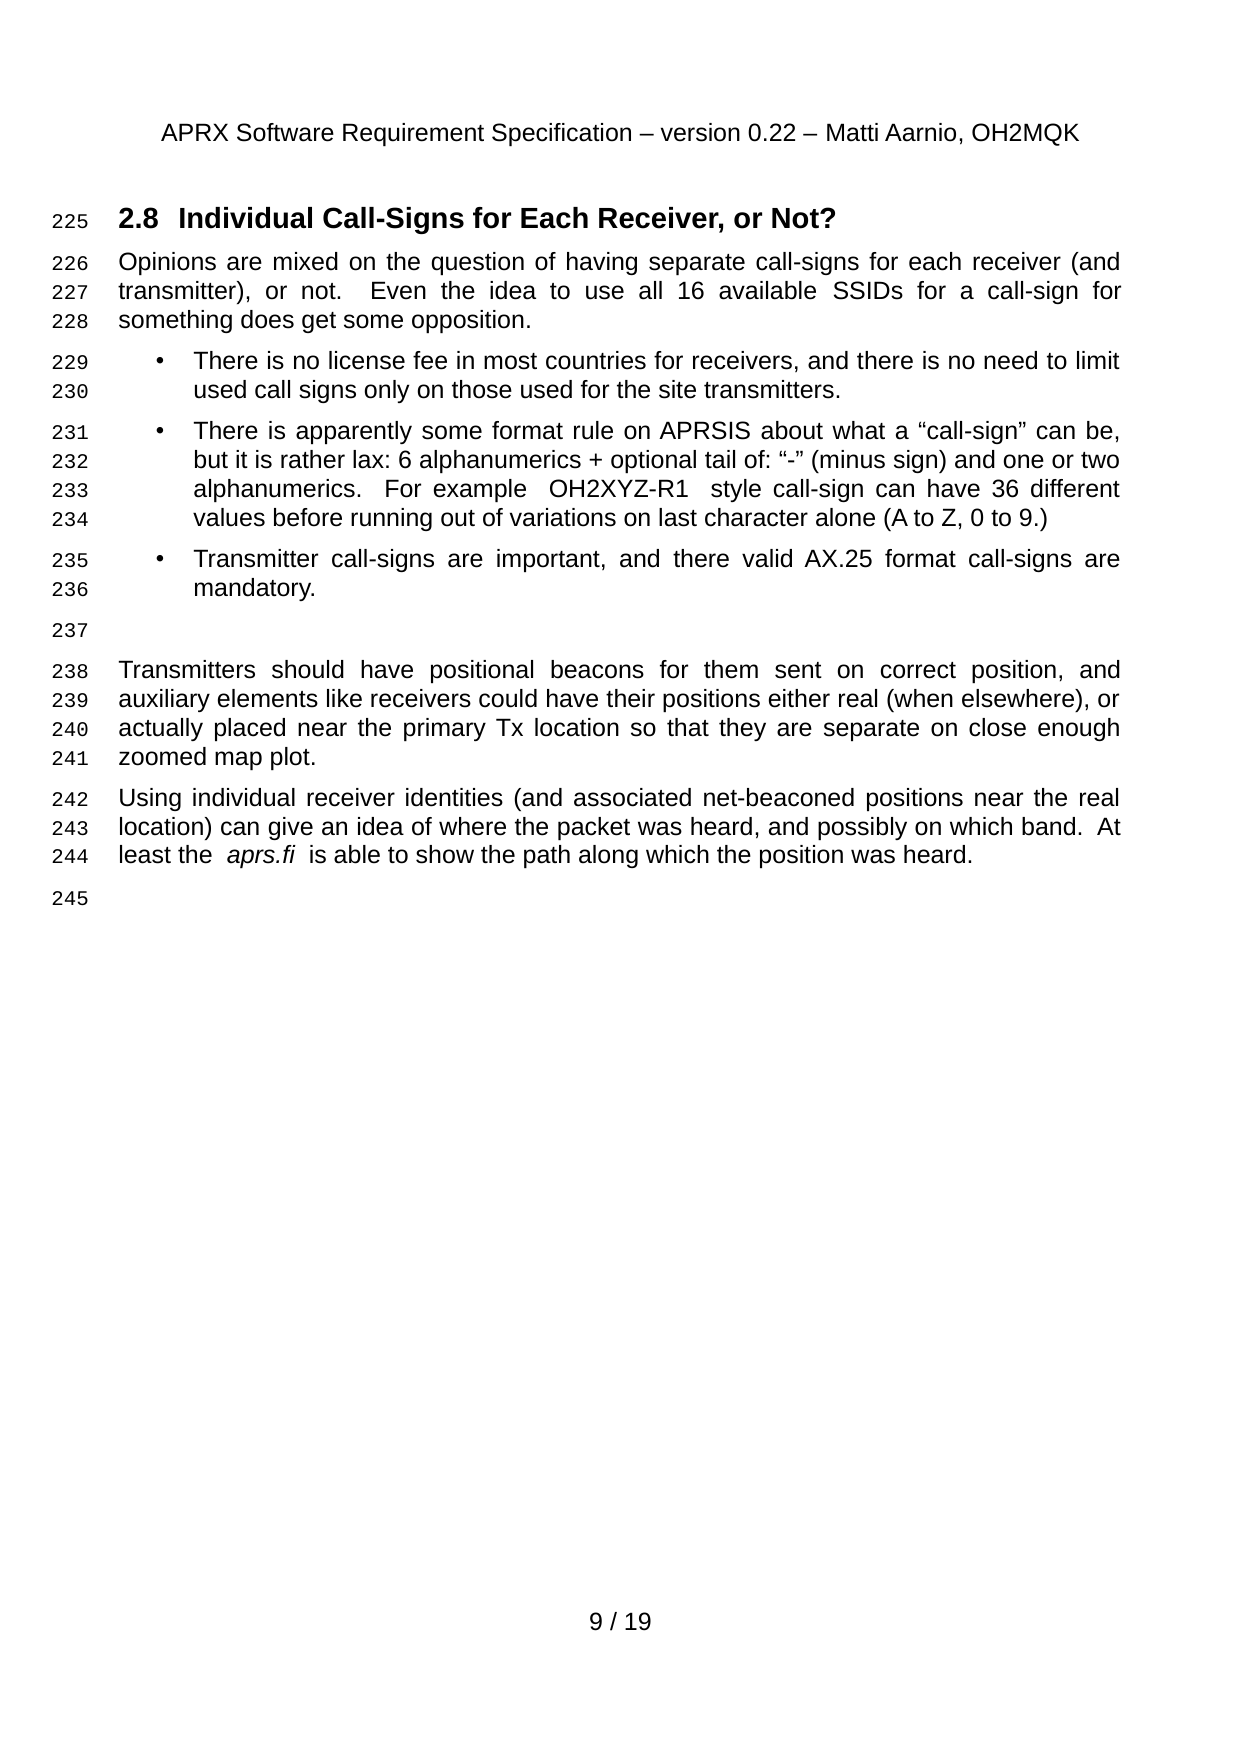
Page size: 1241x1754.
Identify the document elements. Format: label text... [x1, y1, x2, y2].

list There is no license fee in most countries for receivers, and there is no need to limit used call signs only on those used for the site transmitters. [156, 346, 1122, 404]
subtitle Individual Call-Signs for Each Receiver, or Not? [118, 201, 1122, 235]
text Using individual receiver identities (and associated net-beaconed positions near the real location) can give an idea of where the packet was heard, and possibly on which band. At least the aprs.fi is able to show the path along which the position was heard. [118, 783, 1122, 869]
list Transmitter call-signs are important, and there valid AX.25 format call-signs are mandatory. [156, 544, 1122, 601]
text Transmitters should have positional beacons for them sent on correct position, and auxiliary elements like receivers could have their positions either real (when elsewhere), or actually placed near the primary Tx location so that they are separate on close enough zoomed map plot. [118, 655, 1122, 770]
text Opinions are mixed on the question of having separate call-signs for each receiver (and transmitter), or not. Even the idea to use all 16 available SSIDs for a call-sign for something does get some opposition. [118, 247, 1122, 334]
list There is apparently some format rule on APRSIS about what a “call-sign” can be, but it is rather lax: 6 alphanumerics + optional tail of: “-” (minus sign) and one or two alphanumerics. For example OH2XYZ-R1 style call-sign can have 36 different values before running out of variations on last character alone (A to Z, 0 to 9.) [156, 416, 1122, 531]
